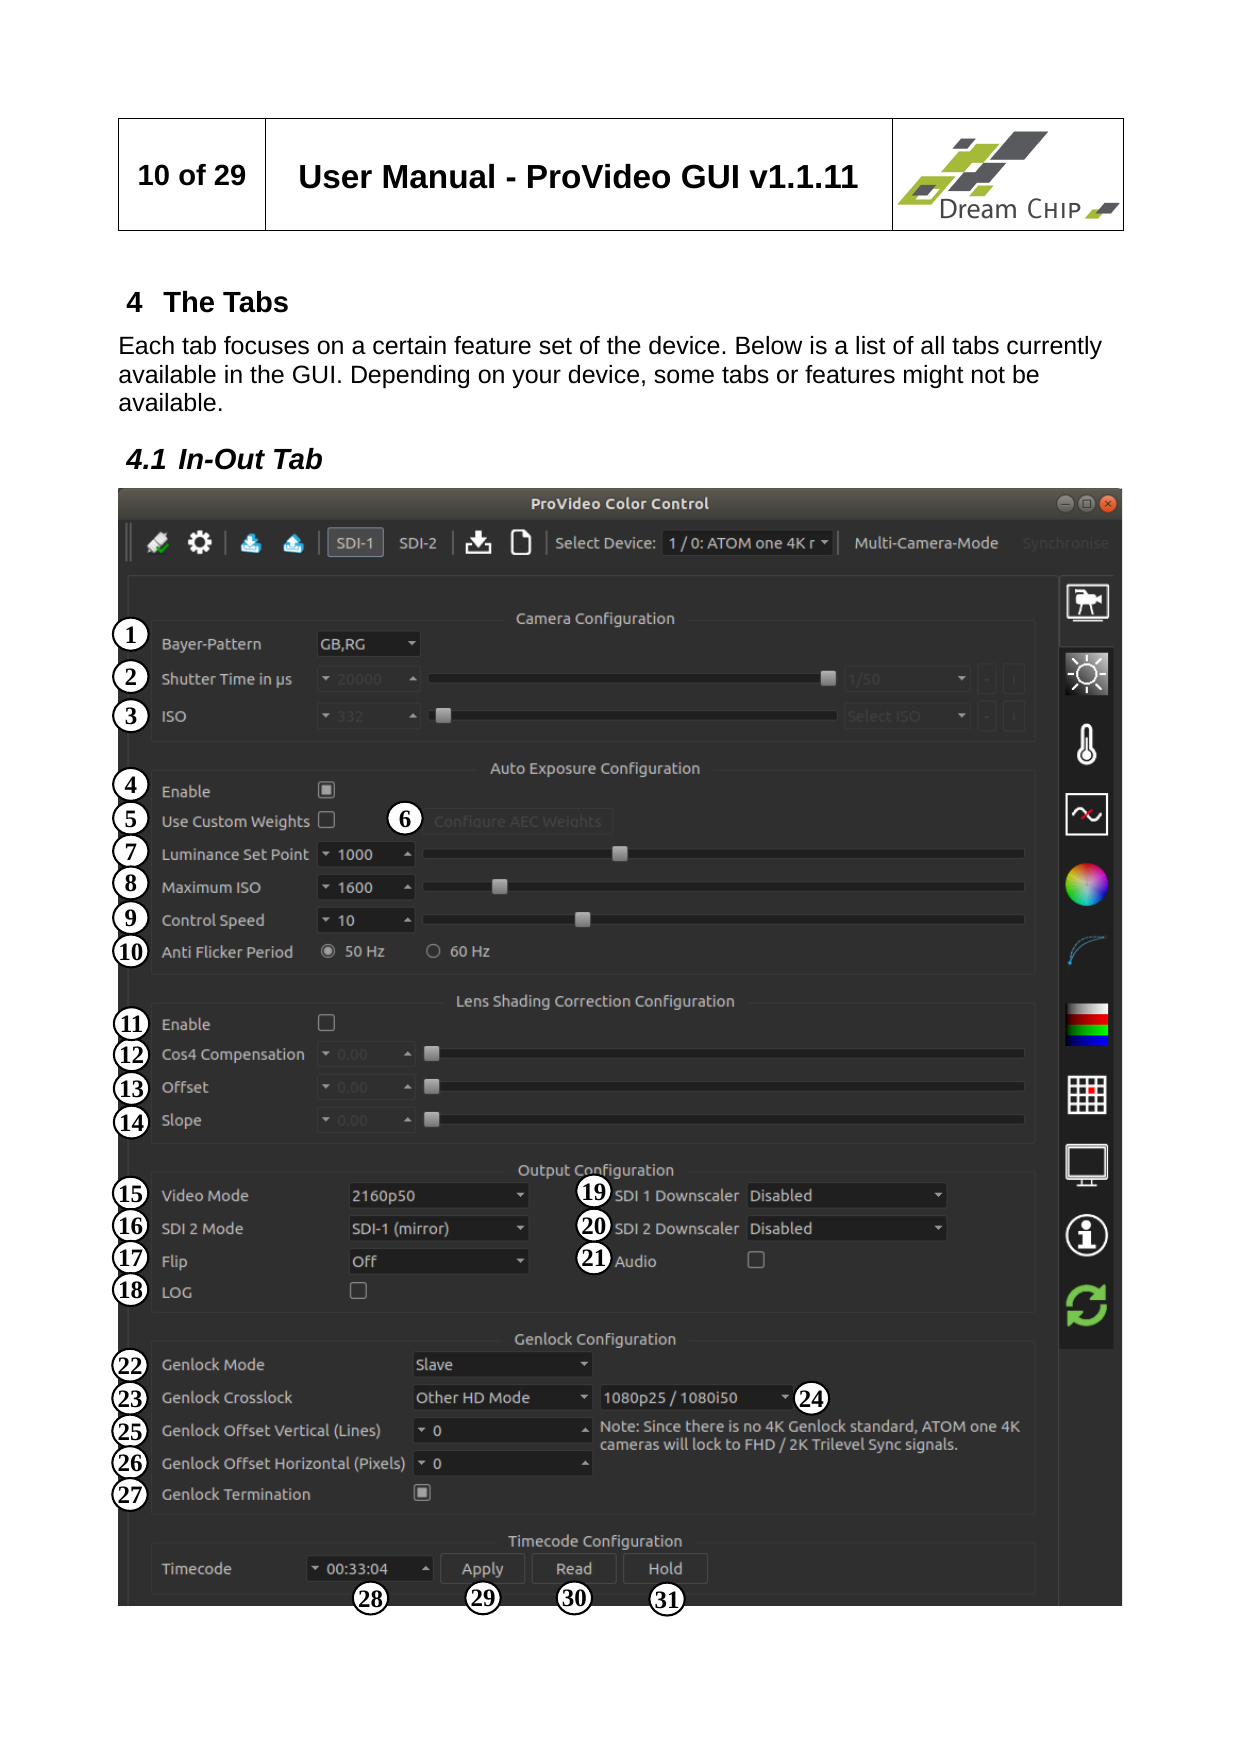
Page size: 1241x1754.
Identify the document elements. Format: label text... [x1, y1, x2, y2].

subtitle In-Out Tab [118, 442, 1122, 476]
subtitle The Tabs [118, 285, 1122, 318]
picture [118, 1068, 124, 1075]
picture [118, 1102, 124, 1109]
text Each tab focuses on a certain feature set of the device. Below is a list of all tabs currently available in the GUI. Depending on your device, some tabs or features might not be available. [118, 331, 1122, 417]
picture [118, 488, 1123, 1606]
picture [897, 130, 1120, 220]
picture [118, 897, 125, 904]
